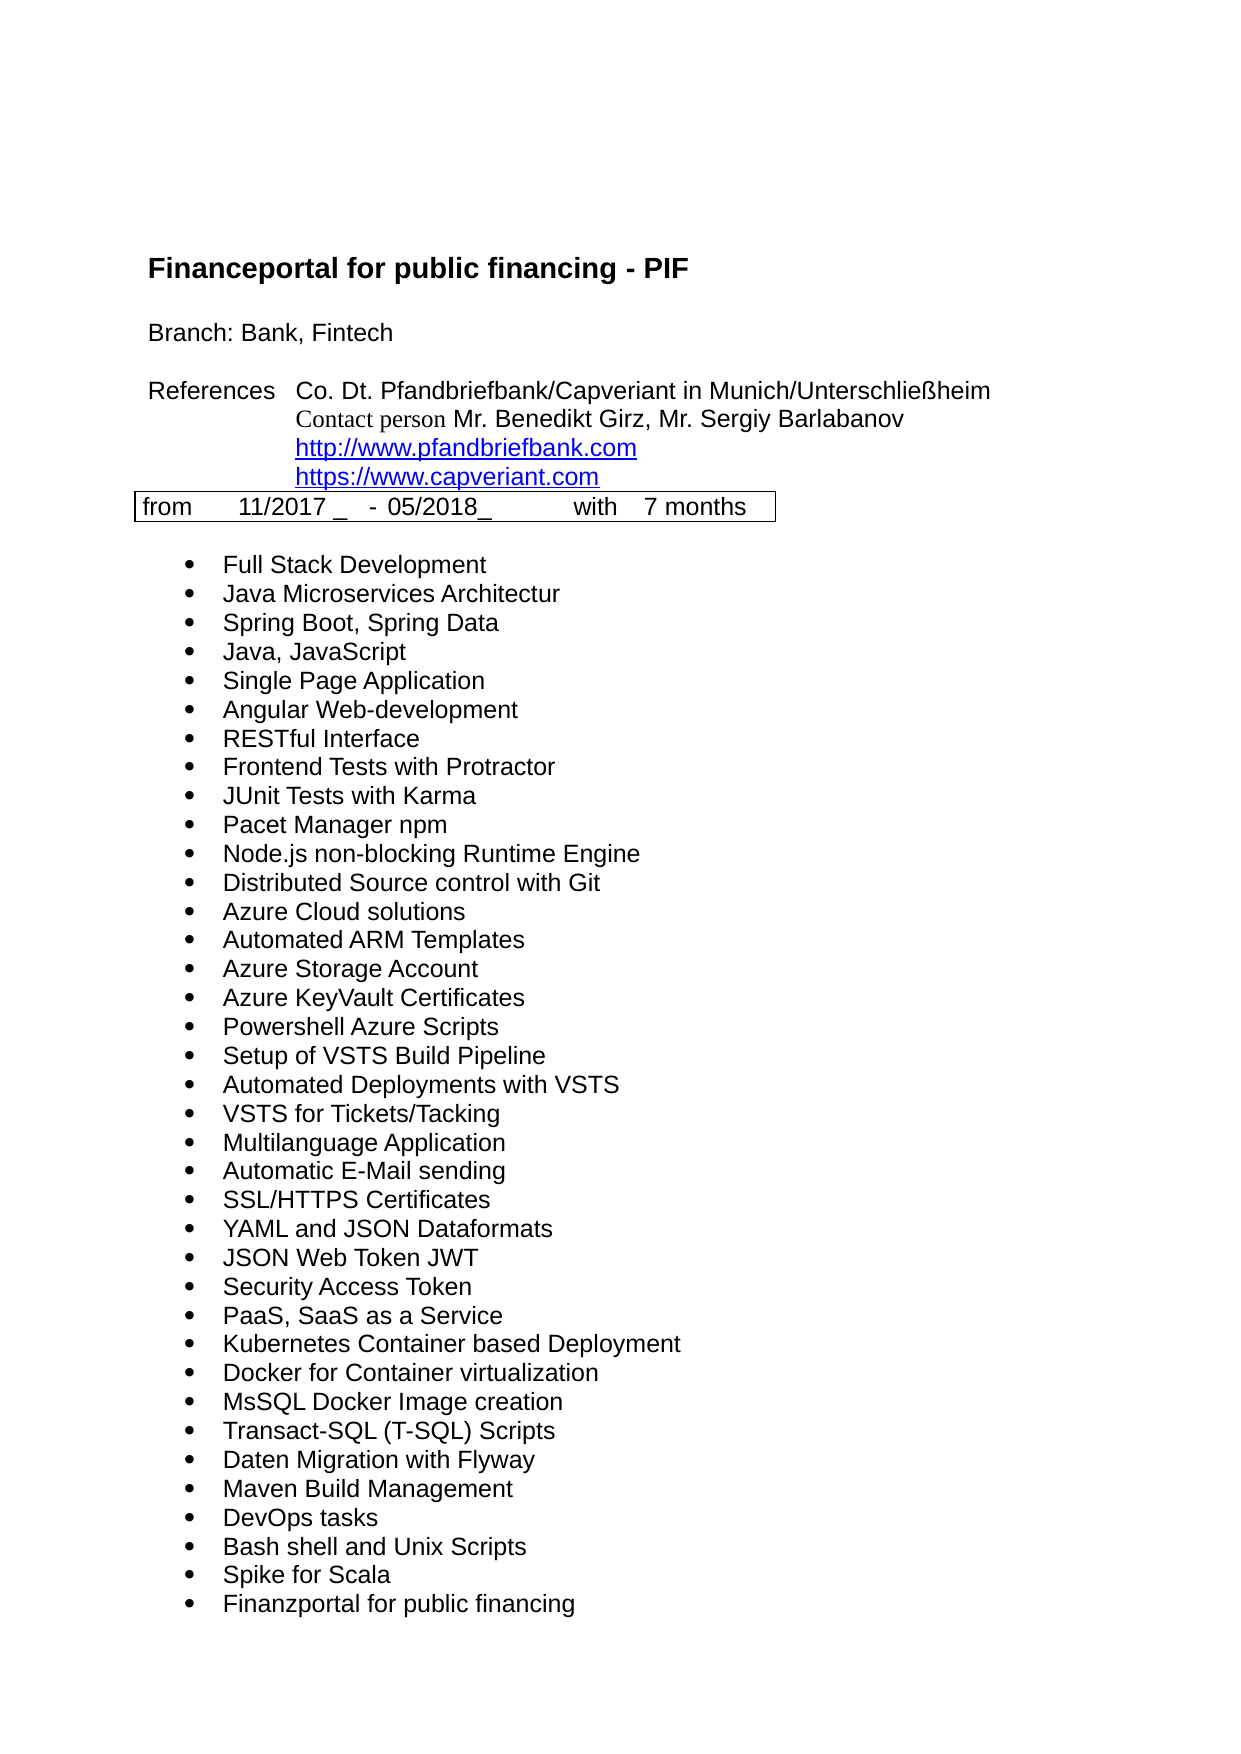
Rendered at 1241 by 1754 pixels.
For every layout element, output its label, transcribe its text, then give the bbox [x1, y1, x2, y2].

list JSON Web Token JWT [185, 1243, 1104, 1272]
list DevOps tasks [185, 1503, 1104, 1531]
list Distributed Source control with Git [185, 868, 1104, 897]
list YAML and JSON Dataformats [185, 1214, 1104, 1243]
subtitle Financeportal for public financing - PIF [148, 251, 1104, 285]
list Automated Deployments with VSTS [185, 1070, 1104, 1099]
list Transact-SQL (T-SQL) Scripts [185, 1416, 1104, 1445]
list Frontend Tests with Protractor [185, 752, 1104, 781]
table_header 7 months [636, 492, 775, 521]
list Docker for Container virtualization [185, 1358, 1104, 1387]
text Contact person Mr. Benedikt Girz, Mr. Sergiy Barlabanov [148, 404, 1104, 433]
list Full Stack Development [185, 550, 1104, 579]
list Automatic E-Mail sending [185, 1156, 1104, 1185]
list VSTS for Tickets/Tacking [185, 1099, 1104, 1127]
list Powershell Azure Scripts [185, 1012, 1104, 1041]
list Java Microservices Architectur [185, 579, 1104, 608]
list Azure Storage Account [185, 954, 1104, 983]
list Automated ARM Templates [185, 926, 1104, 954]
list Security Access Token [185, 1272, 1104, 1301]
list JUnit Tests with Karma [185, 781, 1104, 810]
list Daten Migration with Flyway [185, 1445, 1104, 1474]
list Pacet Manager npm [185, 810, 1104, 839]
list RESTful Interface [185, 723, 1104, 752]
list Bash shell and Unix Scripts [185, 1531, 1104, 1560]
list Multilanguage Application [185, 1127, 1104, 1156]
table_header from [136, 492, 231, 521]
list Kubernetes Container based Deployment [185, 1329, 1104, 1358]
list Azure Cloud solutions [185, 897, 1104, 926]
list Java, JavaScript [185, 637, 1104, 666]
list PaaS, SaaS as a Service [185, 1301, 1104, 1329]
text https://www.capveriant.com [221, 462, 1104, 491]
list Maven Build Management [185, 1474, 1104, 1503]
text http://www.pfandbriefbank.com [221, 433, 1104, 462]
list SSL/HTTPS Certificates [185, 1185, 1104, 1214]
list Angular Web-development [185, 695, 1104, 723]
list Single Page Application [185, 666, 1104, 695]
list MsSQL Docker Image creation [185, 1387, 1104, 1416]
text Branch: Bank, Fintech [148, 318, 1104, 347]
table_header 05/2018_ [380, 492, 566, 521]
table_header 11/2017 _ [231, 492, 361, 521]
list Finanzportal for public financing [185, 1589, 1104, 1618]
text References Co. Dt. Pfandbriefbank/Capveriant in Munich/Unterschließheim [148, 376, 1104, 404]
list Setup of VSTS Build Pipeline [185, 1041, 1104, 1070]
list Spike for Scala [185, 1560, 1104, 1589]
table_header with [566, 492, 636, 521]
table_header - [361, 492, 380, 521]
list Azure KeyVault Certificates [185, 983, 1104, 1012]
list Node.js non-blocking Runtime Engine [185, 839, 1104, 868]
list Spring Boot, Spring Data [185, 608, 1104, 637]
